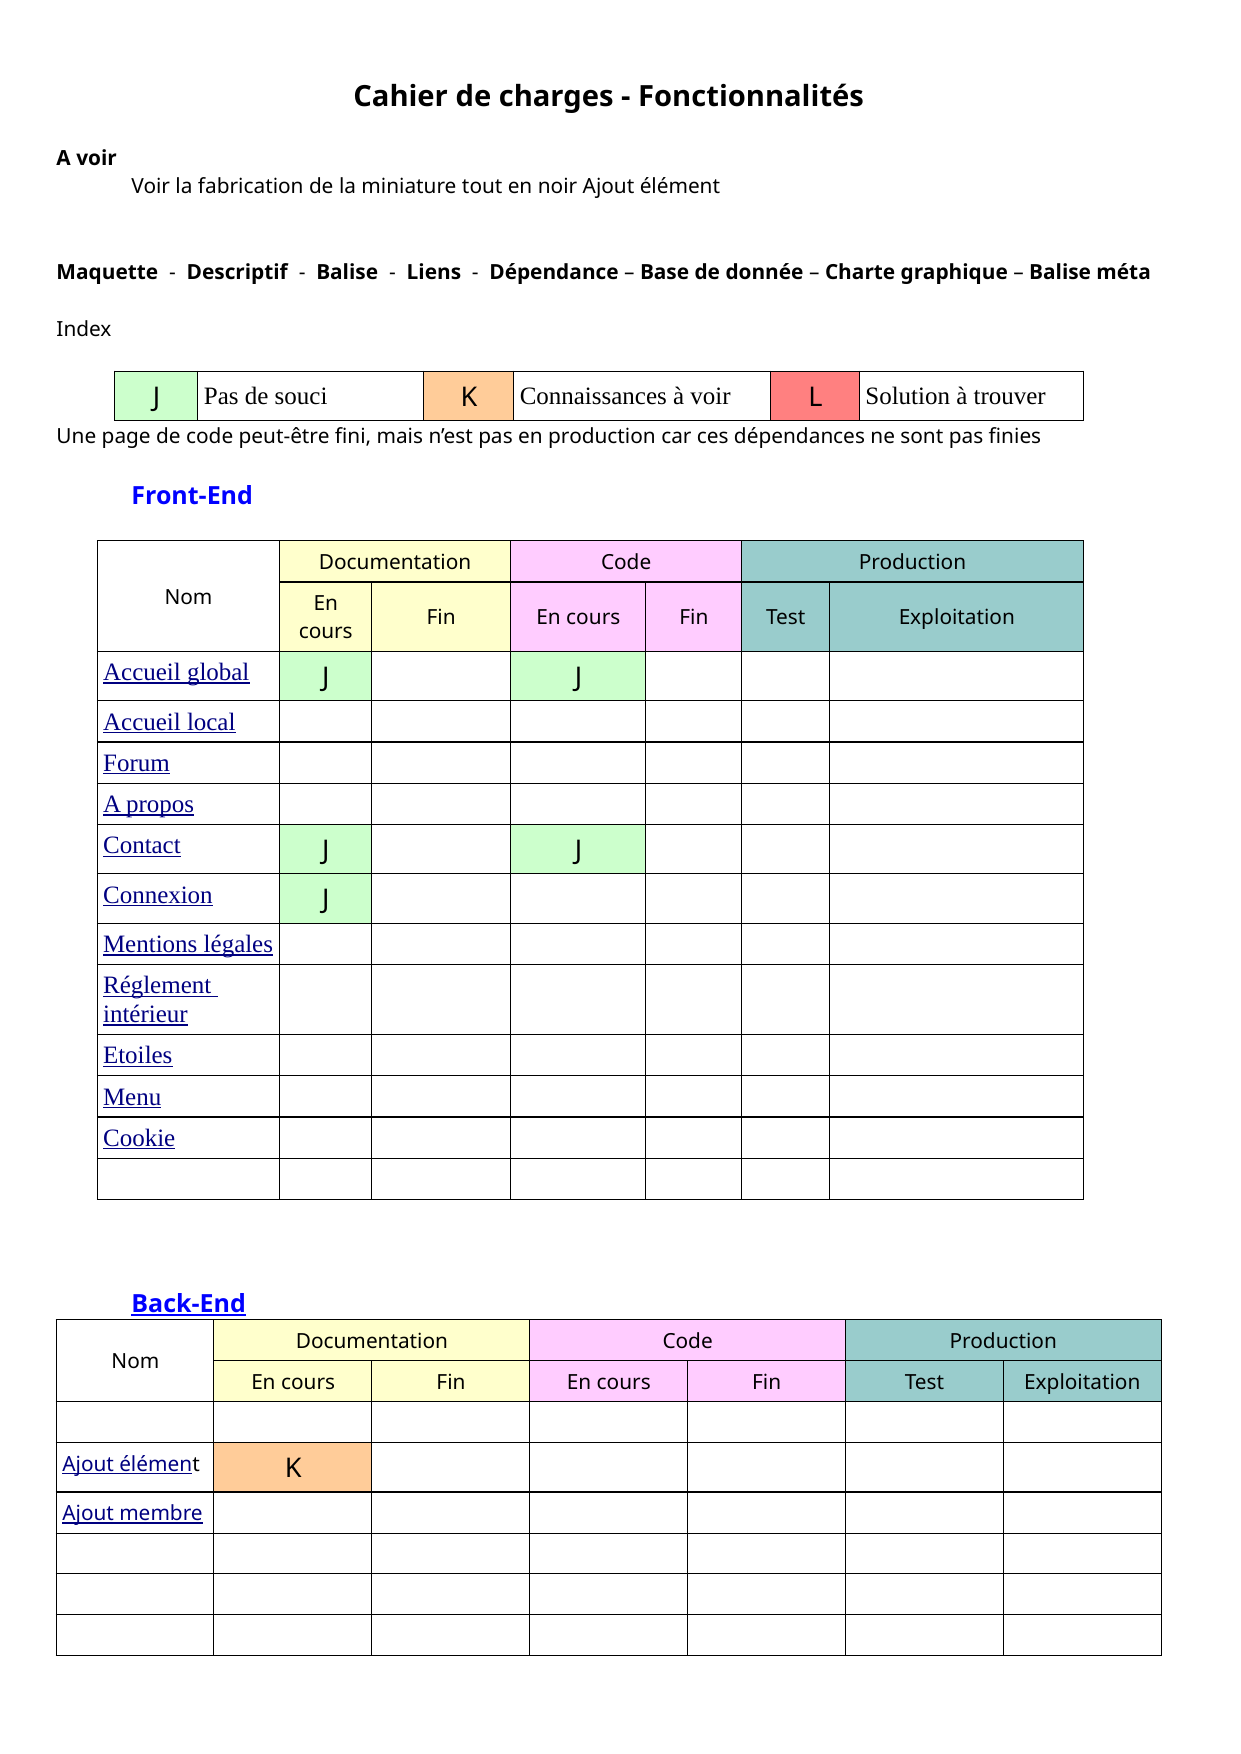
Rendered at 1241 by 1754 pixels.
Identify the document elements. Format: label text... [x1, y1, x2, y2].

table_cell [1004, 1574, 1161, 1614]
table_cell [511, 924, 645, 964]
table_cell [511, 743, 645, 783]
table_cell [511, 1159, 645, 1199]
table_cell Connexion [98, 874, 279, 923]
table_cell [280, 784, 371, 824]
table_cell Fin [372, 1361, 529, 1401]
table_cell [742, 1076, 829, 1116]
table_cell [372, 652, 510, 700]
table_cell En cours [511, 583, 645, 651]
table_cell En cours [530, 1361, 687, 1401]
table_cell [372, 1534, 529, 1573]
table_cell [646, 1159, 741, 1199]
table_cell Accueil local [98, 701, 279, 741]
table_header Nom [57, 1320, 213, 1401]
table_cell [280, 743, 371, 783]
table_header K [424, 372, 513, 420]
table_cell [688, 1402, 845, 1442]
table_cell [742, 743, 829, 783]
text Voir la fabrication de la miniature tout en noir Ajout élément [56, 172, 1161, 200]
table_cell Exploitation [1004, 1361, 1161, 1401]
table_cell [372, 1159, 510, 1199]
table_cell [280, 1076, 371, 1116]
table_header Code [511, 541, 741, 581]
table_cell Contact [98, 825, 279, 873]
table_cell [57, 1615, 213, 1655]
table_cell [214, 1534, 371, 1573]
table_cell [846, 1615, 1003, 1655]
table_cell [1004, 1443, 1161, 1491]
table_cell [742, 874, 829, 923]
table_header Documentation [214, 1320, 529, 1360]
table_cell Menu [98, 1076, 279, 1116]
table_cell [280, 1118, 371, 1158]
table_cell [372, 924, 510, 964]
table_cell [646, 924, 741, 964]
table_cell [742, 825, 829, 873]
table_cell Mentions légales [98, 924, 279, 964]
table_cell [511, 784, 645, 824]
table_cell [511, 874, 645, 923]
table_cell Etoiles [98, 1035, 279, 1075]
table_cell [830, 1076, 1083, 1116]
table_cell [646, 701, 741, 741]
table_cell [830, 701, 1083, 741]
table_header Nom [98, 541, 279, 651]
table_cell [214, 1493, 371, 1532]
table_cell [830, 652, 1083, 700]
table_cell J [280, 652, 371, 700]
table_cell [372, 1574, 529, 1614]
table_cell [530, 1443, 687, 1491]
table_cell [280, 924, 371, 964]
table_cell [742, 1159, 829, 1199]
text Une page de code peut-être fini, mais n’est pas en production car ces dépendances ne sont pas finies [56, 421, 1161, 449]
table_cell [372, 1443, 529, 1491]
table_cell [830, 1159, 1083, 1199]
table_cell Ajout membre [57, 1493, 213, 1532]
table_cell Test [846, 1361, 1003, 1401]
table_cell [214, 1574, 371, 1614]
table_header Production [742, 541, 1083, 581]
table_cell [688, 1493, 845, 1532]
table_cell [280, 701, 371, 741]
table_cell [372, 965, 510, 1034]
text Front-End [56, 478, 1161, 512]
table_cell [688, 1615, 845, 1655]
table_cell J [280, 874, 371, 923]
table_cell [372, 1402, 529, 1442]
table_cell [372, 1076, 510, 1116]
table_cell En cours [214, 1361, 371, 1401]
table_cell [742, 1118, 829, 1158]
table_header Documentation [280, 541, 510, 581]
table_cell [57, 1534, 213, 1573]
table_cell [646, 874, 741, 923]
table_cell [830, 965, 1083, 1034]
table_cell [372, 874, 510, 923]
table_cell [742, 701, 829, 741]
table_cell [742, 924, 829, 964]
table_cell [742, 965, 829, 1034]
table_cell [846, 1534, 1003, 1573]
table_cell Cookie [98, 1118, 279, 1158]
table_cell [511, 1118, 645, 1158]
table_cell Ajout élément [57, 1443, 213, 1491]
table_cell [530, 1493, 687, 1532]
table_cell [846, 1574, 1003, 1614]
table_cell [214, 1615, 371, 1655]
table_cell K [214, 1443, 371, 1491]
table_cell [372, 1118, 510, 1158]
table_cell [846, 1443, 1003, 1491]
table_cell [511, 701, 645, 741]
text A voir [56, 143, 1161, 172]
table_header Connaissances à voir [514, 372, 770, 420]
table_cell Fin [688, 1361, 845, 1401]
table_cell Fin [372, 583, 510, 651]
text Maquette - Descriptif - Balise - Liens - Dépendance – Base de donnée – Charte graphique – Balise méta [56, 257, 1161, 285]
table_cell J [511, 652, 645, 700]
table_cell [372, 1493, 529, 1532]
table_cell [530, 1615, 687, 1655]
table_cell [530, 1574, 687, 1614]
table_cell [830, 924, 1083, 964]
text Cahier de charges - Fonctionnalités [56, 75, 1161, 115]
table_header J [115, 372, 197, 420]
table_cell Réglement intérieur [98, 965, 279, 1034]
table_cell [646, 652, 741, 700]
table_cell [1004, 1493, 1161, 1532]
table_cell Exploitation [830, 583, 1083, 651]
table_cell [688, 1574, 845, 1614]
table_cell J [280, 825, 371, 873]
table_cell [511, 965, 645, 1034]
table_cell [530, 1534, 687, 1573]
table_cell [830, 825, 1083, 873]
table_cell J [511, 825, 645, 873]
table_cell [280, 965, 371, 1034]
table_cell [742, 1035, 829, 1075]
table_cell [646, 965, 741, 1034]
table_header Solution à trouver [860, 372, 1083, 420]
table_cell Forum [98, 743, 279, 783]
table_cell [511, 1076, 645, 1116]
table_cell [372, 743, 510, 783]
text Index [56, 314, 1161, 342]
table_cell [280, 1035, 371, 1075]
table_cell [742, 652, 829, 700]
table_cell [57, 1574, 213, 1614]
table_cell [830, 743, 1083, 783]
table_cell En cours [280, 583, 371, 651]
table_cell [372, 1615, 529, 1655]
table_cell [646, 1076, 741, 1116]
table_cell [646, 1035, 741, 1075]
table_cell [646, 784, 741, 824]
table_cell [688, 1534, 845, 1573]
table_cell [646, 825, 741, 873]
table_cell Accueil global [98, 652, 279, 700]
table_cell [646, 743, 741, 783]
table_cell [742, 784, 829, 824]
table_cell [372, 825, 510, 873]
table_cell [57, 1402, 213, 1442]
table_cell [1004, 1615, 1161, 1655]
table_cell [530, 1402, 687, 1442]
table_header Code [530, 1320, 845, 1360]
table_cell [1004, 1402, 1161, 1442]
table_header Production [846, 1320, 1161, 1360]
table_cell [830, 1035, 1083, 1075]
table_cell [646, 1118, 741, 1158]
table_cell [830, 874, 1083, 923]
table_cell [830, 1118, 1083, 1158]
table_cell Test [742, 583, 829, 651]
table_cell A propos [98, 784, 279, 824]
table_cell [688, 1443, 845, 1491]
table_cell [846, 1493, 1003, 1532]
table_cell [830, 784, 1083, 824]
table_cell [372, 784, 510, 824]
table_cell [511, 1035, 645, 1075]
table_cell [846, 1402, 1003, 1442]
table_cell Fin [646, 583, 741, 651]
table_cell [214, 1402, 371, 1442]
table_cell [280, 1159, 371, 1199]
table_cell [98, 1159, 279, 1199]
text Back-End [56, 1285, 1161, 1319]
table_cell [372, 1035, 510, 1075]
table_header L [771, 372, 859, 420]
table_cell [1004, 1534, 1161, 1573]
table_header Pas de souci [198, 372, 423, 420]
table_cell [372, 701, 510, 741]
